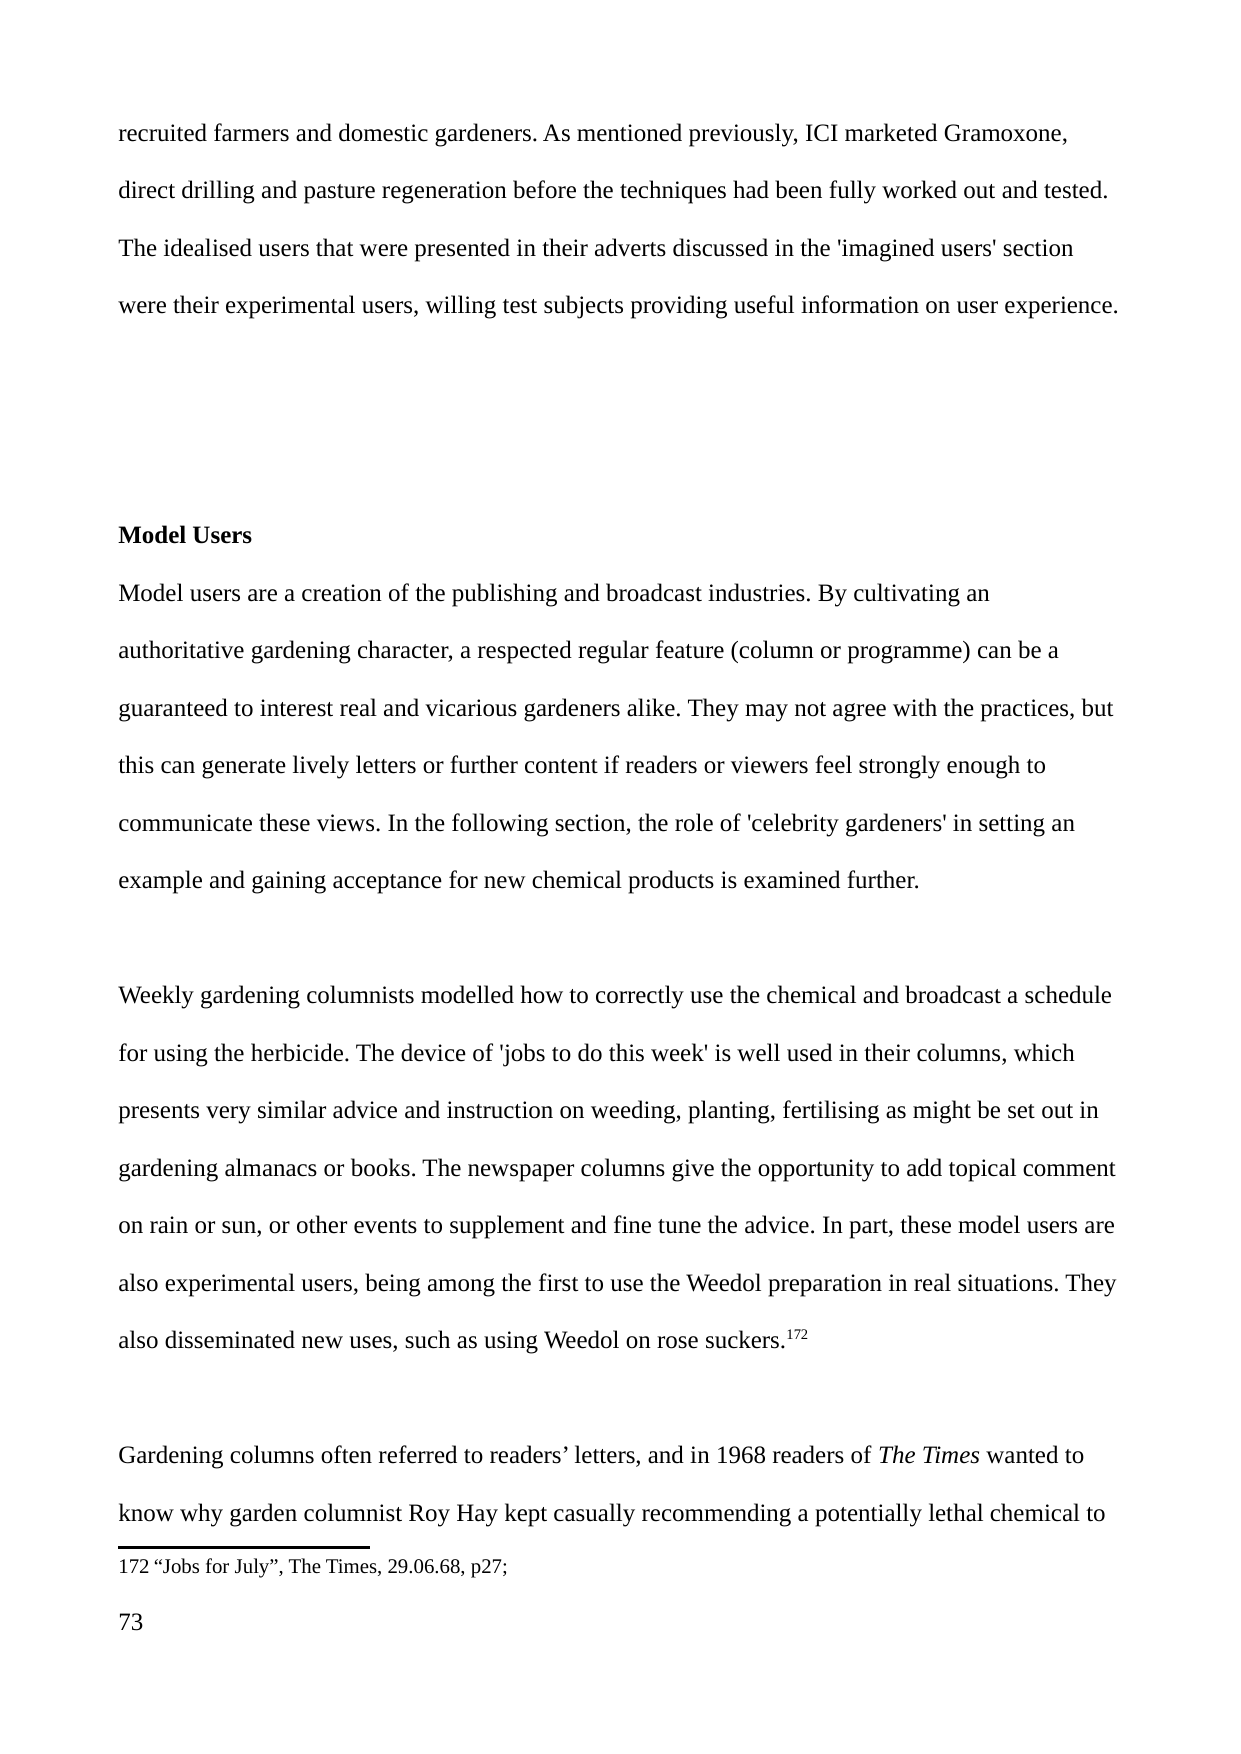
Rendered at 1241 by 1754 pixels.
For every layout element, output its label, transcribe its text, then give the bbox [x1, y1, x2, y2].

text recruited farmers and domestic gardeners. As mentioned previously, ICI marketed Gramoxone, direct drilling and pasture regeneration before the techniques had been fully worked out and tested. The idealised users that were presented in their adverts discussed in the 'imagined users' section were their experimental users, willing test subjects providing useful information on user experience. [118, 118, 1122, 319]
text “Jobs for July”, The Times, 29.06.68, p27; [118, 1553, 1122, 1578]
text Model users are a creation of the publishing and broadcast industries. By cultivating an authoritative gardening character, a respected regular feature (column or programme) can be a guaranteed to interest real and vicarious gardeners alike. They may not agree with the practices, but this can generate lively letters or further content if readers or viewers feel strongly enough to communicate these views. In the following section, the role of 'celebrity gardeners' in setting an example and gaining acceptance for new chemical products is examined further. [118, 578, 1122, 894]
text Model Users [118, 521, 1122, 549]
text Gardening columns often referred to readers’ letters, and in 1968 readers of The Times wanted to know why garden columnist Roy Hay kept casually recommending a potentially lethal chemical to [118, 1441, 1122, 1527]
text Weekly gardening columnists modelled how to correctly use the chemical and broadcast a schedule for using the herbicide. The device of 'jobs to do this week' is well used in their columns, which presents very similar advice and instruction on weeding, planting, fertilising as might be set out in gardening almanacs or books. The newspaper columns give the opportunity to add topical comment on rain or sun, or other events to supplement and fine tune the advice. In part, these model users are also experimental users, being among the first to use the Weedol preparation in real situations. They also disseminated new uses, such as using Weedol on rose suckers. [118, 981, 1122, 1354]
